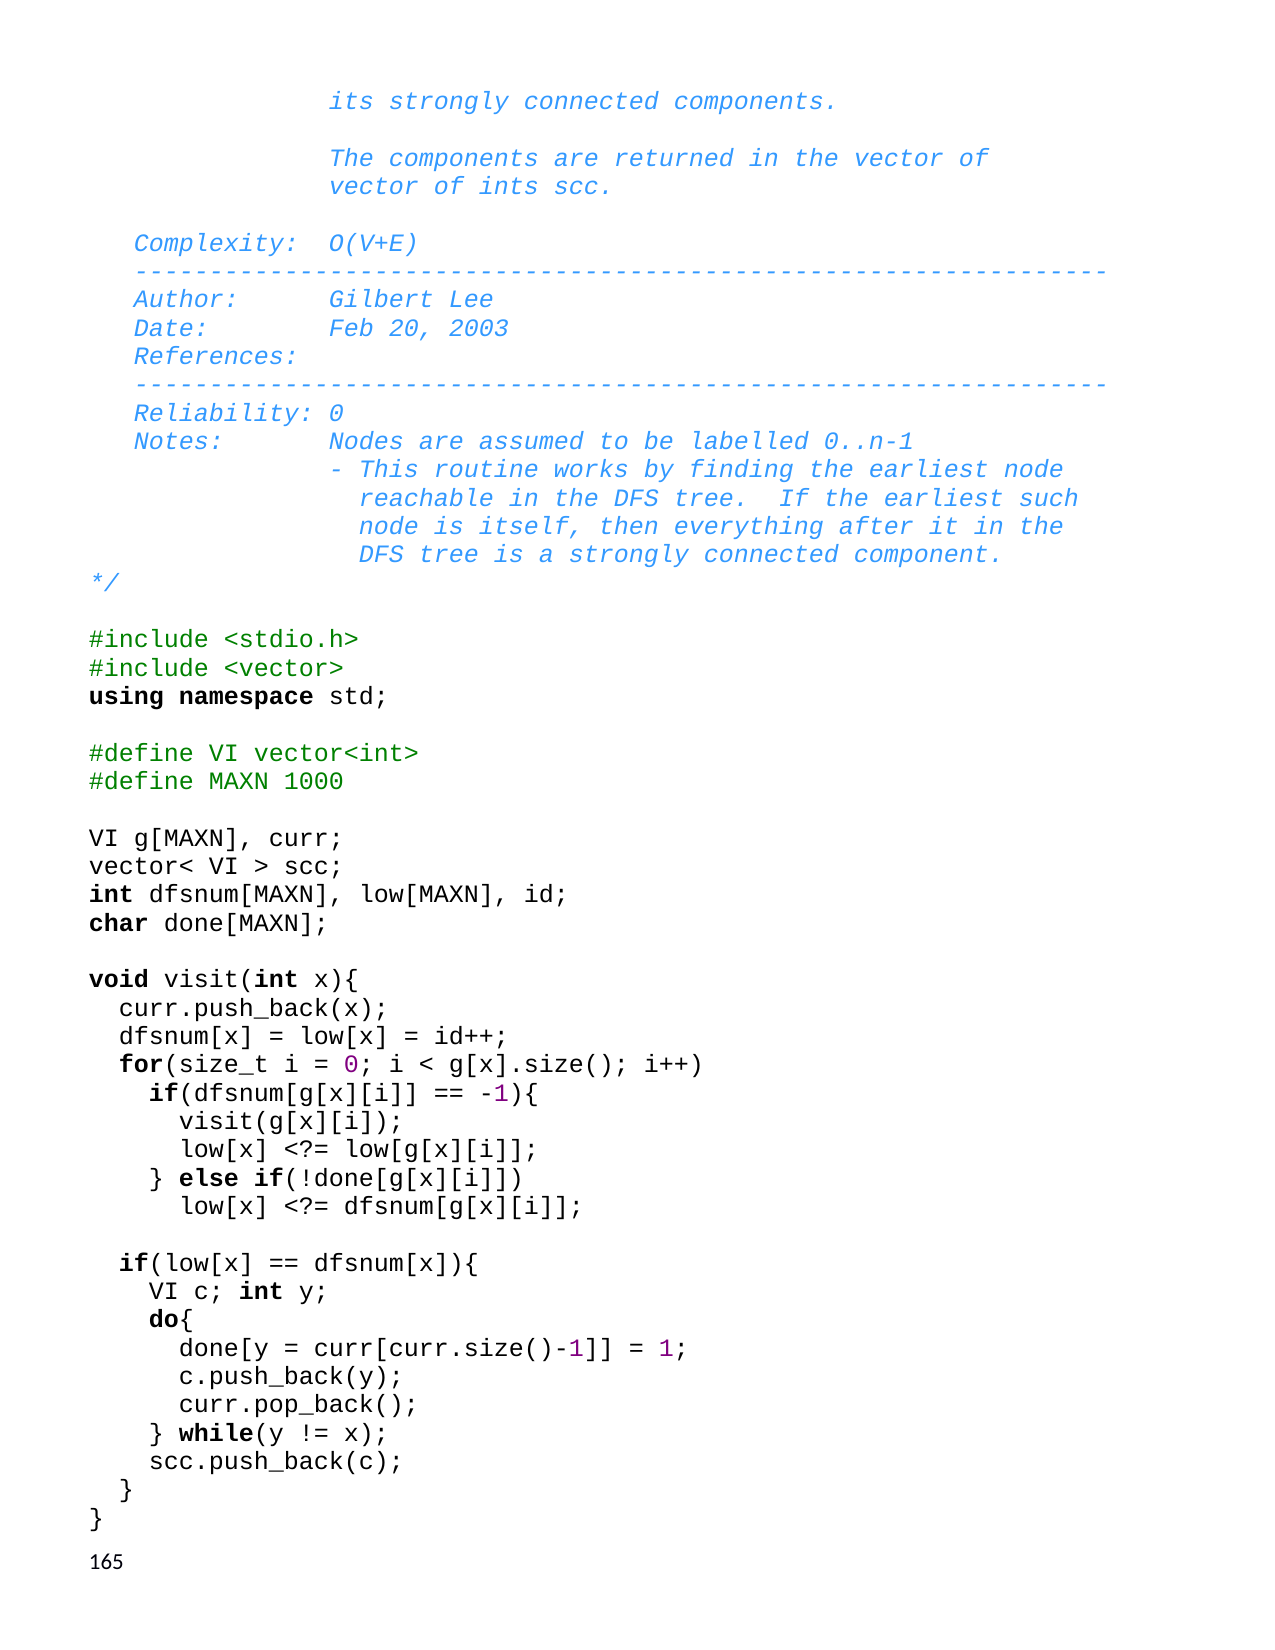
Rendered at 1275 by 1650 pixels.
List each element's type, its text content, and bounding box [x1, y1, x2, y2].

text #define MAXN 1000 [89, 769, 1186, 797]
text low[x] <?= low[g[x][i]]; [89, 1137, 1186, 1165]
text ----------------------------------------------------------------- [89, 259, 1186, 287]
text if(dfsnum[g[x][i]] == -1){ [89, 1080, 1186, 1109]
text The components are returned in the vector of [89, 145, 1186, 174]
text } else if(!done[g[x][i]]) [89, 1165, 1186, 1194]
text c.push_back(y); [89, 1364, 1186, 1392]
text node is itself, then everything after it in the [89, 514, 1186, 542]
text DFS tree is a strongly connected component. [89, 542, 1186, 570]
text */ [89, 570, 1186, 599]
text VI c; int y; [89, 1279, 1186, 1307]
text Date: Feb 20, 2003 [89, 315, 1186, 344]
text int dfsnum[MAXN], low[MAXN], id; [89, 882, 1186, 910]
text low[x] <?= dfsnum[g[x][i]]; [89, 1194, 1186, 1222]
text for(size_t i = 0; i < g[x].size(); i++) [89, 1052, 1186, 1080]
text reachable in the DFS tree. If the earliest such [89, 485, 1186, 514]
text #define VI vector<int> [89, 740, 1186, 769]
text #include <stdio.h> [89, 627, 1186, 655]
text dfsnum[x] = low[x] = id++; [89, 1024, 1186, 1052]
text #include <vector> [89, 655, 1186, 684]
text } while(y != x); [89, 1420, 1186, 1449]
text visit(g[x][i]); [89, 1109, 1186, 1137]
text ----------------------------------------------------------------- [89, 372, 1186, 400]
text using namespace std; [89, 684, 1186, 712]
text Reliability: 0 [89, 400, 1186, 429]
text curr.push_back(x); [89, 995, 1186, 1024]
text do{ [89, 1307, 1186, 1335]
text done[y = curr[curr.size()-1]] = 1; [89, 1335, 1186, 1364]
text VI g[MAXN], curr; [89, 825, 1186, 854]
text Author: Gilbert Lee [89, 287, 1186, 315]
text Notes: Nodes are assumed to be labelled 0..n-1 [89, 429, 1186, 457]
text char done[MAXN]; [89, 910, 1186, 939]
text scc.push_back(c); [89, 1449, 1186, 1477]
text - This routine works by finding the earliest node [89, 457, 1186, 485]
text vector of ints scc. [89, 174, 1186, 202]
text } [89, 1477, 1186, 1505]
text Complexity: O(V+E) [89, 230, 1186, 259]
text vector< VI > scc; [89, 854, 1186, 882]
text } [89, 1505, 1186, 1534]
text if(low[x] == dfsnum[x]){ [89, 1250, 1186, 1279]
text curr.pop_back(); [89, 1392, 1186, 1420]
text void visit(int x){ [89, 967, 1186, 995]
text References: [89, 344, 1186, 372]
text its strongly connected components. [89, 89, 1186, 117]
